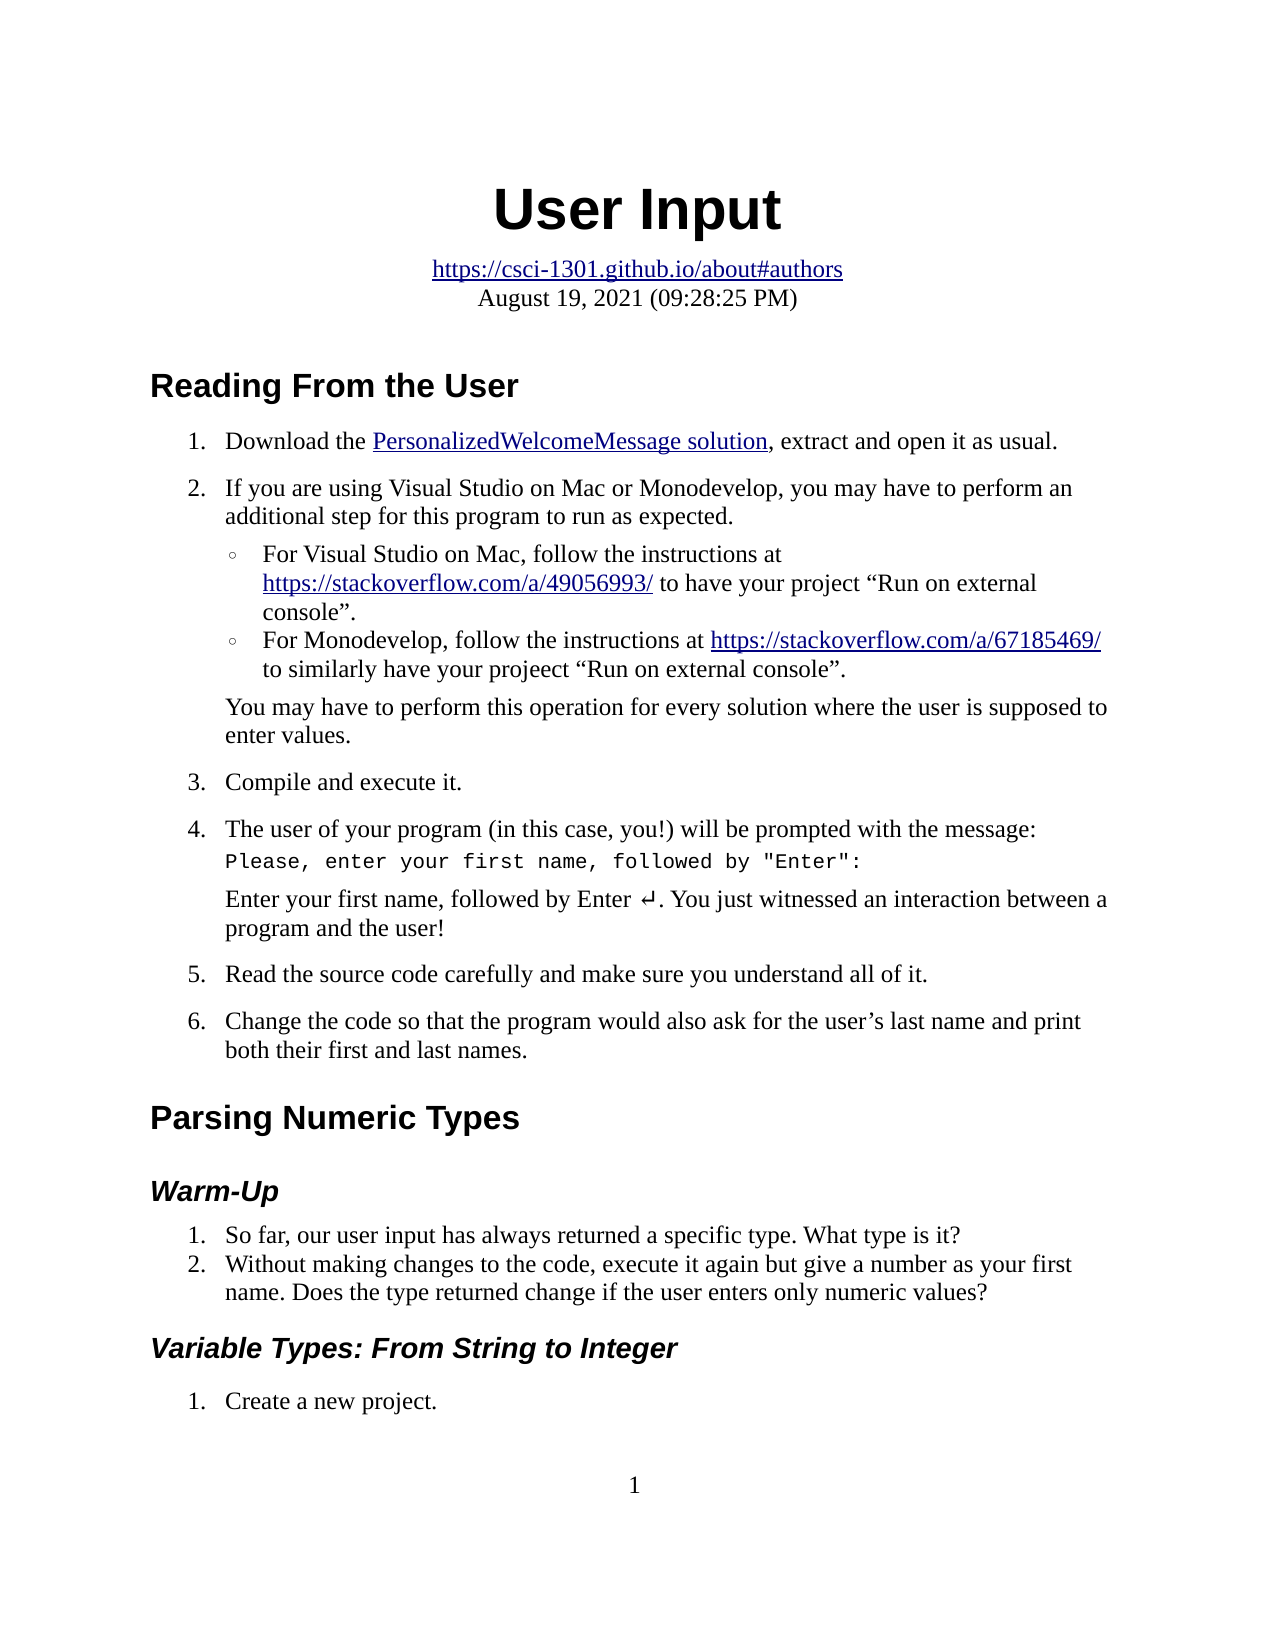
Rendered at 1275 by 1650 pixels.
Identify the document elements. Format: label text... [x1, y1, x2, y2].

list The user of your program (in this case, you!) will be prompted with the message: [187, 814, 1125, 843]
list Create a new project. [187, 1386, 1125, 1415]
list For Visual Studio on Mac, follow the instructions at https://stackoverflow.com/a/49056993/ to have your project “Run on external console”. [225, 539, 1125, 625]
list Please, enter your first name, followed by "Enter": [187, 852, 1125, 875]
subtitle Parsing Numeric Types [150, 1098, 1125, 1136]
list Compile and execute it. [187, 767, 1125, 796]
title User Input [150, 175, 1125, 242]
list So far, our user input has always returned a specific type. What type is it? [187, 1220, 1125, 1249]
list If you are using Visual Studio on Mac or Monodevelop, you may have to perform an additional step for this program to run as expected. [187, 473, 1125, 530]
list Download the PersonalizedWelcomeMessage solution, extract and open it as usual. [187, 426, 1125, 455]
list Enter your first name, followed by Enter ↵. You just witnessed an interaction between a program and the user! [187, 884, 1125, 942]
list For Monodevelop, follow the instructions at https://stackoverflow.com/a/67185469/ to similarly have your projeect “Run on external console”. [225, 625, 1125, 683]
list You may have to perform this operation for every solution where the user is supposed to enter values. [187, 692, 1125, 749]
subtitle Reading From the User [150, 366, 1125, 404]
text https://csci-1301.github.io/about#authors [150, 254, 1125, 283]
list Change the code so that the program would also ask for the user’s last name and print both their first and last names. [187, 1006, 1125, 1064]
text August 19, 2021 (09:28:25 PM) [150, 283, 1125, 312]
subtitle Variable Types: From String to Integer [150, 1331, 1125, 1365]
list Without making changes to the code, execute it again but give a number as your first name. Does the type returned change if the user enters only numeric values? [187, 1249, 1125, 1306]
list Read the source code carefully and make sure you understand all of it. [187, 959, 1125, 988]
subtitle Warm-Up [150, 1174, 1125, 1207]
